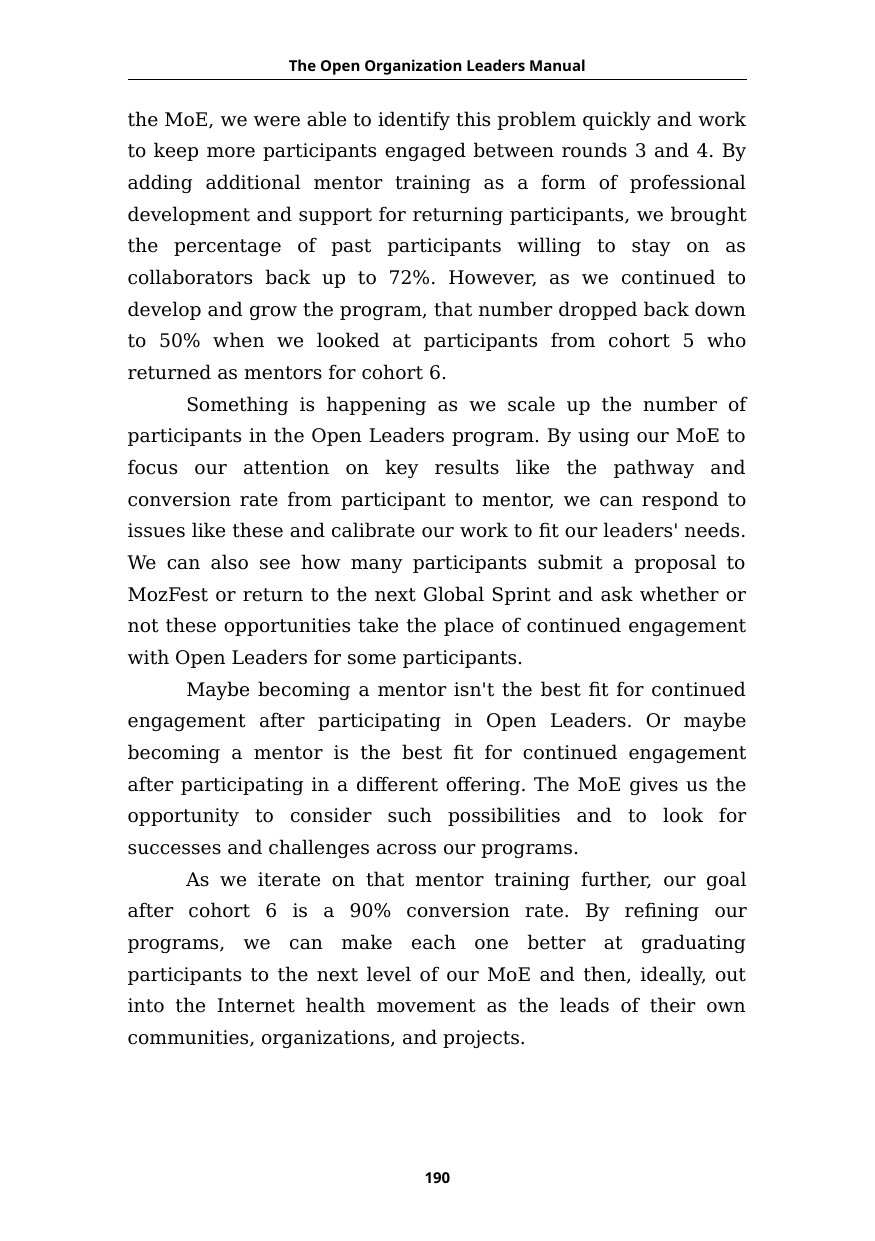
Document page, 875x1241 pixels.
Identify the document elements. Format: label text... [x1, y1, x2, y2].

text Something is happening as we scale up the number of participants in the Open Leaders program. By using our MoE to focus our attention on key results like the pathway and conversion rate from participant to mentor, we can respond to issues like these and calibrate our work to fit our leaders' needs. We can also see how many participants submit a proposal to MozFest or return to the next Global Sprint and ask whether or not these opportunities take the place of continued engagement with Open Leaders for some participants. [127, 394, 747, 669]
text As we iterate on that mentor training further, our goal after cohort 6 is a 90% conversion rate. By refining our programs, we can make each one better at graduating participants to the next level of our MoE and then, ideally, out into the Internet health movement as the leads of their own communities, organizations, and projects. [127, 869, 747, 1049]
text Maybe becoming a mentor isn't the best fit for continued engagement after participating in Open Leaders. Or maybe becoming a mentor is the best fit for continued engagement after participating in a different offering. The MoE gives us the opportunity to consider such possibilities and to look for successes and challenges across our programs. [127, 679, 747, 859]
text the MoE, we were able to identify this problem quickly and work to keep more participants engaged between rounds 3 and 4. By adding additional mentor training as a form of professional development and support for returning participants, we brought the percentage of past participants willing to stay on as collaborators back up to 72%. However, as we continued to develop and grow the program, that number dropped back down to 50% when we looked at participants from cohort 5 who returned as mentors for cohort 6. [127, 109, 747, 384]
